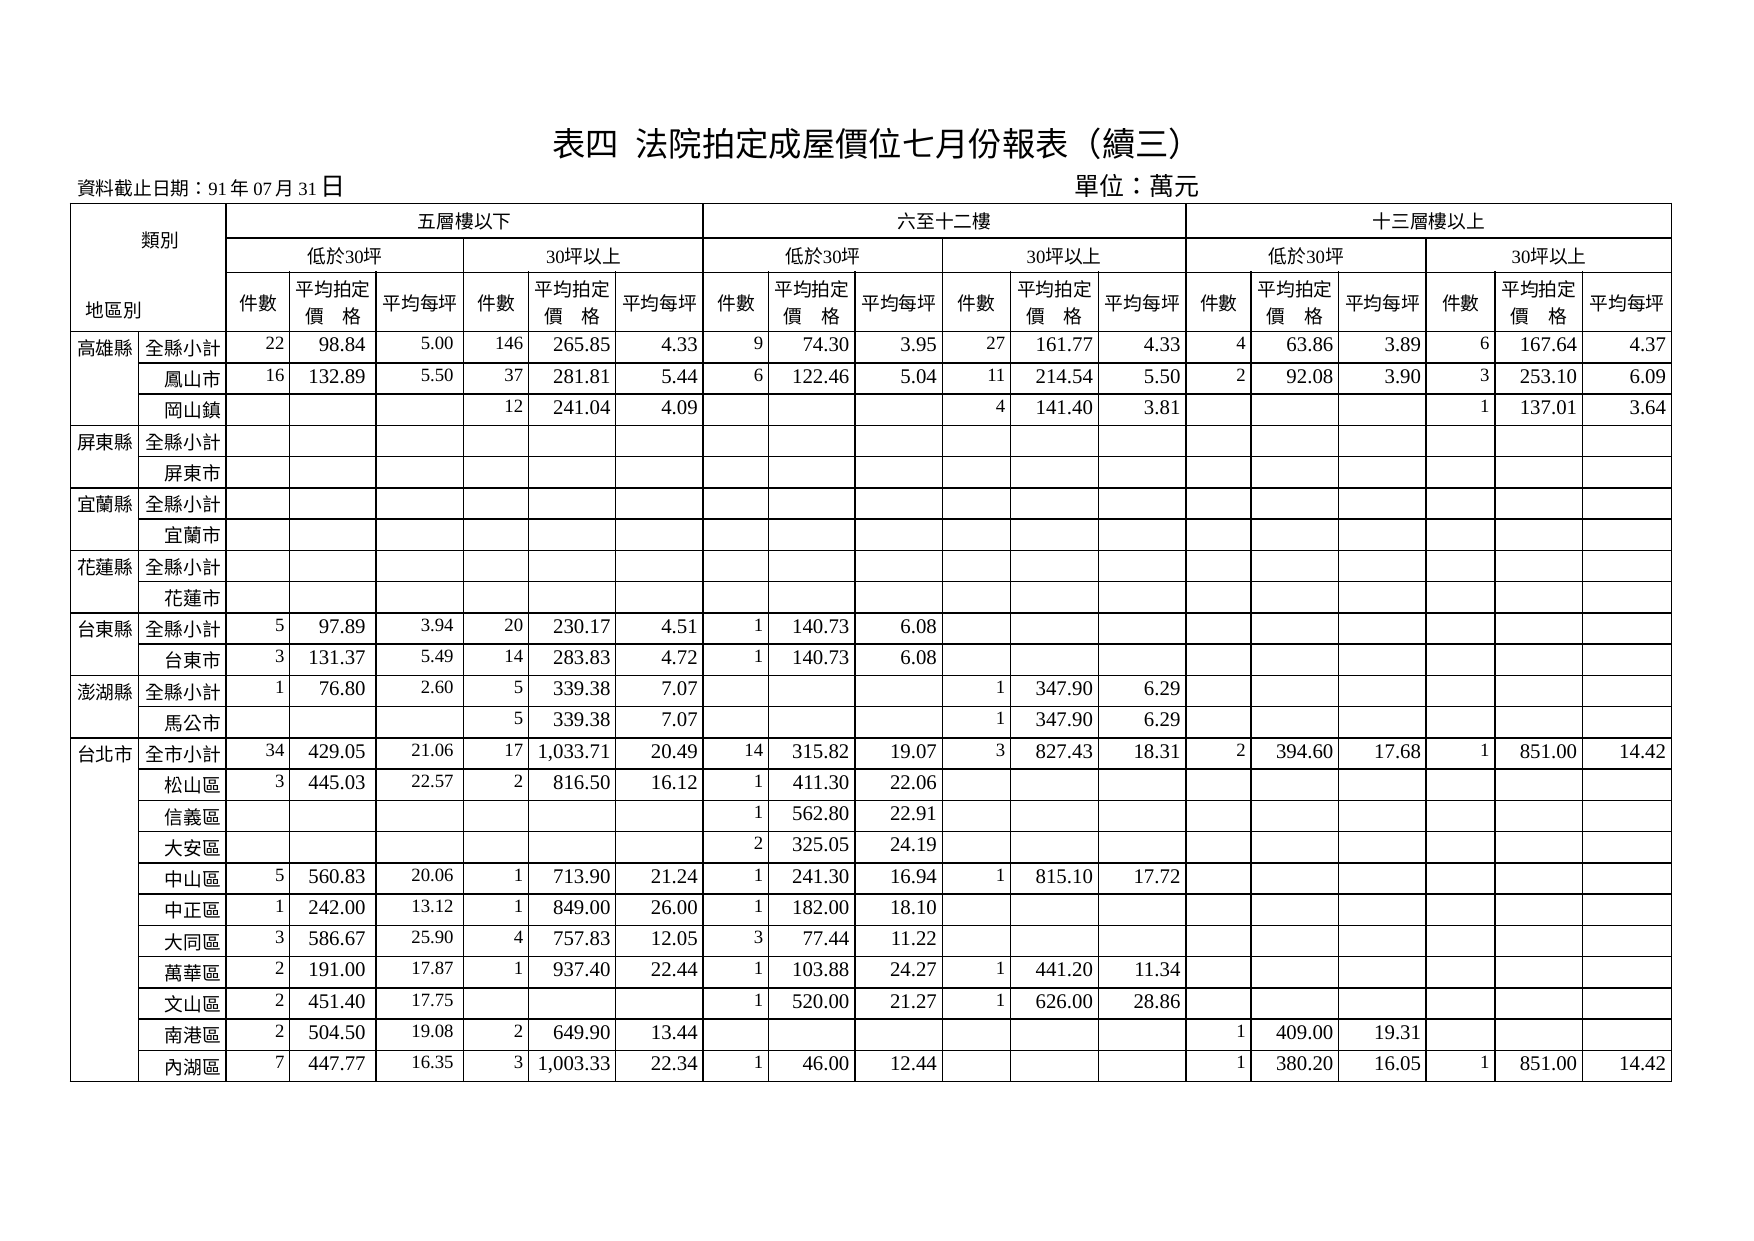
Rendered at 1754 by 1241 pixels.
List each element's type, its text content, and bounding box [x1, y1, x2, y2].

table_cell [1252, 489, 1338, 518]
table_cell [1187, 520, 1250, 549]
table_cell [529, 457, 615, 487]
table_cell 451.40 [290, 989, 375, 1018]
table_cell [290, 707, 375, 737]
table_cell 5 [227, 864, 289, 893]
table_cell 816.50 [529, 770, 615, 799]
table_cell [1252, 707, 1338, 737]
table_cell 高雄縣 [71, 332, 138, 362]
table_cell [529, 551, 615, 581]
table_cell [856, 426, 942, 456]
table_cell [1583, 864, 1671, 893]
table_cell 4.09 [616, 395, 702, 424]
table_cell [71, 1050, 138, 1081]
table_cell 26.00 [616, 895, 702, 924]
table_cell [1583, 551, 1671, 581]
table_cell [1011, 801, 1098, 831]
table_cell 20.06 [377, 864, 463, 893]
table_cell [1583, 520, 1671, 549]
table_cell [290, 489, 375, 518]
table_cell 409.00 [1252, 1020, 1338, 1049]
table_cell [464, 489, 528, 518]
table_cell [1427, 489, 1494, 518]
table_cell 1 [1187, 1051, 1250, 1081]
table_cell [1187, 676, 1250, 706]
table_cell 97.89 [290, 614, 375, 643]
table_cell 1 [704, 614, 768, 643]
table_cell [71, 518, 138, 549]
table_cell 17 [464, 739, 528, 768]
table_cell [1252, 395, 1338, 424]
table_cell 649.90 [529, 1020, 615, 1049]
table_cell 平均拍定價 格 [290, 273, 375, 331]
table_cell 內湖區 [139, 1051, 225, 1081]
table_cell [769, 707, 854, 737]
table_cell 25.90 [377, 926, 463, 956]
table_cell 1 [704, 989, 768, 1018]
table_cell 1,003.33 [529, 1051, 615, 1081]
table_cell 馬公市 [139, 707, 225, 737]
table_cell [1496, 926, 1582, 956]
table_cell [1011, 489, 1098, 518]
table_header 六至十二樓 [704, 204, 1185, 237]
table_cell [1583, 457, 1671, 487]
table_cell [1011, 1051, 1098, 1081]
table_cell 岡山鎮 [139, 395, 225, 424]
table_cell 380.20 [1252, 1051, 1338, 1081]
table_cell 4.72 [616, 645, 702, 674]
table_cell 2 [464, 1020, 528, 1049]
table_cell 3 [227, 770, 289, 799]
table_cell [1427, 520, 1494, 549]
table_cell 17.75 [377, 989, 463, 1018]
table_cell [290, 395, 375, 424]
table_cell 1 [227, 676, 289, 706]
table_cell 827.43 [1011, 739, 1098, 768]
table_cell [71, 862, 138, 893]
table_cell [1011, 520, 1098, 549]
table_cell [1099, 770, 1185, 799]
table_cell 件數 [704, 273, 768, 331]
table_cell [227, 489, 289, 518]
table_cell 1 [464, 895, 528, 924]
table_cell [71, 987, 138, 1018]
table_cell [529, 582, 615, 612]
table_cell 347.90 [1011, 707, 1098, 737]
table_cell [1339, 864, 1425, 893]
table_cell 6 [704, 364, 768, 393]
table_cell 1 [1187, 1020, 1250, 1049]
table_cell [943, 614, 1010, 643]
table_cell [290, 832, 375, 862]
table_cell [1583, 895, 1671, 924]
table_cell 平均每坪 [856, 273, 942, 331]
table_cell [943, 489, 1010, 518]
table_cell 1 [704, 645, 768, 674]
table_cell 24.19 [856, 832, 942, 862]
table_cell 台北市 [71, 739, 138, 768]
table_cell [1583, 1020, 1671, 1049]
table_cell [1187, 426, 1250, 456]
table_cell [464, 832, 528, 862]
table_cell 20 [464, 614, 528, 643]
table_cell 46.00 [769, 1051, 854, 1081]
table_cell 5.00 [377, 332, 463, 362]
table_cell 2 [464, 770, 528, 799]
table_cell 24.27 [856, 957, 942, 987]
table_cell 214.54 [1011, 364, 1098, 393]
table_cell [616, 457, 702, 487]
table_cell [1427, 707, 1494, 737]
table_cell 平均拍定價 格 [1011, 273, 1098, 331]
table_cell [943, 770, 1010, 799]
table_cell [1099, 489, 1185, 518]
table_cell [1011, 770, 1098, 799]
table_cell [1187, 614, 1250, 643]
table_cell 19.07 [856, 739, 942, 768]
table_cell 文山區 [139, 989, 225, 1018]
table_cell 21.06 [377, 739, 463, 768]
table_cell [704, 1020, 768, 1049]
table_cell 27 [943, 332, 1010, 362]
table_cell 14 [464, 645, 528, 674]
table_cell 6.08 [856, 614, 942, 643]
table_cell [227, 707, 289, 737]
table_cell [1099, 582, 1185, 612]
table_cell [1187, 395, 1250, 424]
table_cell [1583, 707, 1671, 737]
table_cell [1252, 895, 1338, 924]
table_cell [529, 832, 615, 862]
table_cell 3.89 [1339, 332, 1425, 362]
table_cell 1 [943, 957, 1010, 987]
table_cell 平均每坪 [377, 273, 463, 331]
table_cell [1252, 989, 1338, 1018]
table_cell 平均拍定價 格 [1252, 273, 1338, 331]
table_cell 2 [227, 957, 289, 987]
table_cell 低於30坪 [227, 239, 463, 271]
table_cell [1339, 801, 1425, 831]
table_cell [1427, 614, 1494, 643]
table_cell [1496, 582, 1582, 612]
table_cell [1187, 770, 1250, 799]
table_cell 4.51 [616, 614, 702, 643]
table_cell 20.49 [616, 739, 702, 768]
table_cell 1,033.71 [529, 739, 615, 768]
table_cell 3 [704, 926, 768, 956]
table_cell [1427, 895, 1494, 924]
table_cell [616, 551, 702, 581]
table_cell [943, 1020, 1010, 1049]
table_cell 30坪以上 [1427, 239, 1671, 271]
table_cell [1496, 770, 1582, 799]
table_cell 325.05 [769, 832, 854, 862]
table_cell [1427, 551, 1494, 581]
table_cell 1 [704, 957, 768, 987]
table_cell [1496, 707, 1582, 737]
table_cell 122.46 [769, 364, 854, 393]
table_cell 件數 [943, 273, 1010, 331]
table_cell [1187, 832, 1250, 862]
table_cell [1339, 489, 1425, 518]
table_cell 167.64 [1496, 332, 1582, 362]
table_cell [1099, 895, 1185, 924]
table_cell 低於30坪 [1187, 239, 1425, 271]
table_cell 626.00 [1011, 989, 1098, 1018]
table_cell 1 [704, 1051, 768, 1081]
table_cell [1011, 426, 1098, 456]
table_cell 315.82 [769, 739, 854, 768]
table_cell [1339, 957, 1425, 987]
table_cell 30坪以上 [464, 239, 702, 271]
table_cell [1187, 864, 1250, 893]
table_cell 大同區 [139, 926, 225, 956]
table_cell 429.05 [290, 739, 375, 768]
table_cell 3.64 [1583, 395, 1671, 424]
table_cell 14 [704, 739, 768, 768]
table_cell 全縣小計 [139, 489, 225, 518]
table_cell 5 [227, 614, 289, 643]
table_cell 2 [704, 832, 768, 862]
table_cell 7.07 [616, 707, 702, 737]
table_cell 140.73 [769, 645, 854, 674]
table_cell 1 [704, 895, 768, 924]
table_cell [856, 520, 942, 549]
table_cell 4 [943, 395, 1010, 424]
table_cell [1339, 582, 1425, 612]
table_cell 3.81 [1099, 395, 1185, 424]
table_cell 851.00 [1496, 739, 1582, 768]
table_cell [1496, 426, 1582, 456]
table_cell 台東縣 [71, 614, 138, 643]
table_cell [71, 925, 138, 956]
table_cell [1187, 551, 1250, 581]
table_cell [1252, 770, 1338, 799]
table_cell 4 [1187, 332, 1250, 362]
table_cell 1 [464, 864, 528, 893]
table_cell [1583, 645, 1671, 674]
table_cell [1099, 832, 1185, 862]
table_cell [769, 457, 854, 487]
table_cell [704, 582, 768, 612]
table_cell 3.90 [1339, 364, 1425, 393]
table_cell [71, 393, 138, 424]
table_cell [1339, 895, 1425, 924]
table_cell 全市小計 [139, 739, 225, 768]
table_cell [227, 801, 289, 831]
table_cell [1496, 1020, 1582, 1049]
table_cell 18.10 [856, 895, 942, 924]
table_cell 98.84 [290, 332, 375, 362]
table_cell [1099, 645, 1185, 674]
table_cell [704, 676, 768, 706]
table_cell 34 [227, 739, 289, 768]
table_cell 12.05 [616, 926, 702, 956]
table_cell [377, 395, 463, 424]
table_cell 平均每坪 [1339, 273, 1425, 331]
table_cell [1339, 520, 1425, 549]
table_cell 242.00 [290, 895, 375, 924]
table_cell 3 [227, 645, 289, 674]
table_cell [377, 489, 463, 518]
table_cell [227, 457, 289, 487]
table_cell [616, 520, 702, 549]
table_cell 4.33 [616, 332, 702, 362]
table_cell [943, 520, 1010, 549]
table_cell [769, 520, 854, 549]
table_cell [1011, 582, 1098, 612]
table_cell 1 [1427, 1051, 1494, 1081]
table_cell 6.29 [1099, 676, 1185, 706]
table_cell 5 [464, 676, 528, 706]
table_cell 92.08 [1252, 364, 1338, 393]
table_cell 14.42 [1583, 1051, 1671, 1081]
table_cell [227, 582, 289, 612]
table_cell [71, 831, 138, 862]
table_cell [1252, 957, 1338, 987]
table_cell [1187, 957, 1250, 987]
table_cell [227, 395, 289, 424]
table_cell 大安區 [139, 832, 225, 862]
table_cell [943, 645, 1010, 674]
table_cell [943, 832, 1010, 862]
table_cell 21.24 [616, 864, 702, 893]
table_cell 6.09 [1583, 364, 1671, 393]
table_cell 241.30 [769, 864, 854, 893]
table_cell [1252, 551, 1338, 581]
table_cell 182.00 [769, 895, 854, 924]
table_cell 1 [227, 895, 289, 924]
table_cell [1252, 457, 1338, 487]
table_cell [1252, 676, 1338, 706]
table_cell [464, 989, 528, 1018]
table_cell [1496, 551, 1582, 581]
table_cell [704, 520, 768, 549]
table_cell [1339, 770, 1425, 799]
table_cell 713.90 [529, 864, 615, 893]
table_cell [769, 395, 854, 424]
table_cell [943, 895, 1010, 924]
table_cell 5.50 [1099, 364, 1185, 393]
table_cell 2 [227, 989, 289, 1018]
table_cell [1339, 426, 1425, 456]
table_cell [1427, 864, 1494, 893]
table_cell [769, 426, 854, 456]
table_cell [71, 768, 138, 799]
table_cell [1496, 895, 1582, 924]
table_cell [1011, 551, 1098, 581]
table_cell 28.86 [1099, 989, 1185, 1018]
table_cell [1339, 926, 1425, 956]
table_cell [1187, 707, 1250, 737]
table_cell 平均拍定價 格 [1496, 273, 1582, 331]
table_cell [943, 457, 1010, 487]
table_cell [464, 520, 528, 549]
table_cell [377, 551, 463, 581]
table_cell [616, 582, 702, 612]
table_cell 全縣小計 [139, 551, 225, 581]
table_cell 中正區 [139, 895, 225, 924]
table_cell 22.44 [616, 957, 702, 987]
table_cell [1252, 614, 1338, 643]
table_cell [1339, 645, 1425, 674]
table_cell 504.50 [290, 1020, 375, 1049]
table_cell 17.87 [377, 957, 463, 987]
table_cell [1583, 801, 1671, 831]
table_cell [1099, 520, 1185, 549]
table_cell [856, 551, 942, 581]
table_cell 137.01 [1496, 395, 1582, 424]
text 資料截止日期：91年07月31日 單位：萬元 [77, 166, 1677, 203]
table_cell 12.44 [856, 1051, 942, 1081]
table_cell [1496, 614, 1582, 643]
table_cell [1099, 551, 1185, 581]
table_cell 131.37 [290, 645, 375, 674]
table_cell [856, 676, 942, 706]
table_cell [1427, 426, 1494, 456]
table_cell [227, 520, 289, 549]
table_cell [704, 707, 768, 737]
table_cell 件數 [1187, 273, 1250, 331]
table_cell 3 [227, 926, 289, 956]
table_cell [290, 582, 375, 612]
table_cell 16 [227, 364, 289, 393]
table_cell 19.08 [377, 1020, 463, 1049]
table_cell 3.94 [377, 614, 463, 643]
table_cell [377, 832, 463, 862]
table_cell 447.77 [290, 1051, 375, 1081]
table_cell [1099, 614, 1185, 643]
table_header 十三層樓以上 [1187, 204, 1671, 237]
table_cell [227, 551, 289, 581]
table_cell [1187, 801, 1250, 831]
table_cell 281.81 [529, 364, 615, 393]
table_cell 萬華區 [139, 957, 225, 987]
table_cell [1496, 864, 1582, 893]
table_cell [1339, 707, 1425, 737]
table_cell 22.06 [856, 770, 942, 799]
table_cell [464, 551, 528, 581]
table_cell [1427, 770, 1494, 799]
table_cell 445.03 [290, 770, 375, 799]
table_cell 低於30坪 [704, 239, 942, 271]
table_cell 21.27 [856, 989, 942, 1018]
table_cell [290, 457, 375, 487]
table_cell 屏東縣 [71, 426, 138, 456]
table_cell [1427, 957, 1494, 987]
table_cell 16.35 [377, 1051, 463, 1081]
table_cell [290, 801, 375, 831]
table_cell 全縣小計 [139, 614, 225, 643]
table_cell 全縣小計 [139, 676, 225, 706]
table_cell [1427, 801, 1494, 831]
table_cell 11.22 [856, 926, 942, 956]
table_cell [856, 1020, 942, 1049]
table_cell [290, 426, 375, 456]
table_cell [377, 426, 463, 456]
table_cell [529, 489, 615, 518]
table_cell 1 [1427, 395, 1494, 424]
table_cell 全縣小計 [139, 332, 225, 362]
table_cell [856, 707, 942, 737]
table_cell 560.83 [290, 864, 375, 893]
table_cell 815.10 [1011, 864, 1098, 893]
table_cell [529, 989, 615, 1018]
table_cell [71, 362, 138, 393]
table_cell 22.91 [856, 801, 942, 831]
table_cell 5.44 [616, 364, 702, 393]
table_cell [1496, 676, 1582, 706]
table_cell [616, 801, 702, 831]
table_cell 5.49 [377, 645, 463, 674]
table_cell 17.72 [1099, 864, 1185, 893]
table_cell 132.89 [290, 364, 375, 393]
table_cell 南港區 [139, 1020, 225, 1049]
table_cell [464, 426, 528, 456]
table_cell [1339, 457, 1425, 487]
table_cell 11 [943, 364, 1010, 393]
table_cell 283.83 [529, 645, 615, 674]
table_cell [1252, 582, 1338, 612]
table_cell [769, 582, 854, 612]
table_cell 30坪以上 [943, 239, 1185, 271]
table_cell 520.00 [769, 989, 854, 1018]
table_cell [1583, 676, 1671, 706]
table_cell [769, 1020, 854, 1049]
table_cell [1583, 426, 1671, 456]
table_cell 241.04 [529, 395, 615, 424]
table_cell 1 [1427, 739, 1494, 768]
table_cell 76.80 [290, 676, 375, 706]
table_cell [1583, 989, 1671, 1018]
table_cell [1496, 645, 1582, 674]
table_cell [464, 457, 528, 487]
table_cell 2 [1187, 739, 1250, 768]
table_cell [227, 832, 289, 862]
table_cell [71, 581, 138, 612]
table_cell 77.44 [769, 926, 854, 956]
table_cell 件數 [227, 273, 289, 331]
table_cell 1 [943, 707, 1010, 737]
table_cell 191.00 [290, 957, 375, 987]
table_cell [1252, 832, 1338, 862]
table_cell 161.77 [1011, 332, 1098, 362]
table_cell [943, 426, 1010, 456]
table_cell 1 [464, 957, 528, 987]
table_cell [290, 551, 375, 581]
table_cell [1252, 426, 1338, 456]
table_cell 4.33 [1099, 332, 1185, 362]
table_cell [377, 707, 463, 737]
table_cell [377, 520, 463, 549]
table_cell [1187, 989, 1250, 1018]
table_cell 14.42 [1583, 739, 1671, 768]
table_cell [1187, 489, 1250, 518]
table_cell [1339, 551, 1425, 581]
table_cell [1187, 457, 1250, 487]
table_cell [1099, 457, 1185, 487]
table_cell 全縣小計 [139, 426, 225, 456]
table_cell 13.44 [616, 1020, 702, 1049]
table_cell [1583, 957, 1671, 987]
table_cell 1 [704, 770, 768, 799]
table_cell 37 [464, 364, 528, 393]
table_cell [616, 426, 702, 456]
table_cell 16.05 [1339, 1051, 1425, 1081]
table_cell [1099, 1051, 1185, 1081]
table_cell [1252, 645, 1338, 674]
table_cell [1427, 832, 1494, 862]
table_cell 22.34 [616, 1051, 702, 1081]
table_cell [769, 676, 854, 706]
table_cell 3 [943, 739, 1010, 768]
table_cell [529, 426, 615, 456]
table_cell [769, 551, 854, 581]
table_cell 平均每坪 [1099, 273, 1185, 331]
table_cell [943, 582, 1010, 612]
table_cell 562.80 [769, 801, 854, 831]
table_cell [856, 489, 942, 518]
table_cell 平均拍定價 格 [529, 273, 615, 331]
table_cell [529, 520, 615, 549]
table_cell [1252, 926, 1338, 956]
table_cell [1099, 801, 1185, 831]
table_cell [1099, 426, 1185, 456]
table_cell [1496, 957, 1582, 987]
table_cell [227, 426, 289, 456]
table_cell 339.38 [529, 707, 615, 737]
table_cell [856, 395, 942, 424]
table_cell [1187, 895, 1250, 924]
table_cell [616, 832, 702, 862]
table_cell [1583, 582, 1671, 612]
table_cell [71, 456, 138, 487]
table_cell 146 [464, 332, 528, 362]
table_cell 2 [1187, 364, 1250, 393]
table_cell [1496, 832, 1582, 862]
table_cell 鳳山市 [139, 364, 225, 393]
table_cell [1011, 614, 1098, 643]
table_cell 16.12 [616, 770, 702, 799]
table_cell [1339, 832, 1425, 862]
table_cell [616, 989, 702, 1018]
table_cell 屏東市 [139, 457, 225, 487]
table_cell [1427, 926, 1494, 956]
table_cell 6 [1427, 332, 1494, 362]
table_cell 16.94 [856, 864, 942, 893]
table_cell 757.83 [529, 926, 615, 956]
table_cell 5.50 [377, 364, 463, 393]
table_cell [1011, 895, 1098, 924]
table_cell 花蓮縣 [71, 551, 138, 581]
table_cell 347.90 [1011, 676, 1098, 706]
table_cell [377, 582, 463, 612]
table_cell [71, 893, 138, 924]
table_cell [1339, 614, 1425, 643]
table_cell [1427, 457, 1494, 487]
table_cell [71, 956, 138, 987]
table_cell [704, 551, 768, 581]
table_cell [943, 801, 1010, 831]
table_cell 平均拍定價 格 [769, 273, 854, 331]
table_cell 4.37 [1583, 332, 1671, 362]
table_cell [1583, 832, 1671, 862]
table_cell 台東市 [139, 645, 225, 674]
table_cell 6.29 [1099, 707, 1185, 737]
table_cell [1187, 582, 1250, 612]
table_cell [1583, 614, 1671, 643]
table_cell [1011, 1020, 1098, 1049]
table_cell 63.86 [1252, 332, 1338, 362]
table_cell 74.30 [769, 332, 854, 362]
table_cell [1427, 645, 1494, 674]
table_cell 7.07 [616, 676, 702, 706]
table_cell [704, 457, 768, 487]
table_cell 17.68 [1339, 739, 1425, 768]
table_cell [1011, 926, 1098, 956]
table_cell 信義區 [139, 801, 225, 831]
table_cell [1252, 801, 1338, 831]
table_cell 4 [464, 926, 528, 956]
table_cell [1187, 645, 1250, 674]
table_cell 件數 [464, 273, 528, 331]
table_cell [1427, 989, 1494, 1018]
table_cell [1011, 645, 1098, 674]
table_cell 3 [464, 1051, 528, 1081]
table_cell 103.88 [769, 957, 854, 987]
table_cell [71, 706, 138, 737]
table_cell 22 [227, 332, 289, 362]
table_cell [1583, 770, 1671, 799]
table_cell 3.95 [856, 332, 942, 362]
table_cell 平均每坪 [1583, 273, 1671, 331]
table_cell 937.40 [529, 957, 615, 987]
table_cell [1583, 926, 1671, 956]
text 表四 法院拍定成屋價位七月份報表（續三） [77, 118, 1677, 166]
table_cell [1252, 520, 1338, 549]
table_cell [1099, 1020, 1185, 1049]
table_cell 1 [943, 864, 1010, 893]
table_cell [1099, 926, 1185, 956]
table_cell [377, 801, 463, 831]
table_cell 松山區 [139, 770, 225, 799]
table_cell 3 [1427, 364, 1494, 393]
table_cell [1583, 489, 1671, 518]
table_cell 851.00 [1496, 1051, 1582, 1081]
table_cell 586.67 [290, 926, 375, 956]
table_cell [1496, 520, 1582, 549]
table_cell [1339, 676, 1425, 706]
table_cell [769, 489, 854, 518]
table_cell [1339, 395, 1425, 424]
table_header 類別 地區別 [71, 204, 225, 331]
table_cell 411.30 [769, 770, 854, 799]
table_cell [1496, 989, 1582, 1018]
table_cell 265.85 [529, 332, 615, 362]
table_cell [704, 489, 768, 518]
table_cell 宜蘭市 [139, 520, 225, 549]
table_cell [704, 395, 768, 424]
table_cell 件數 [1427, 273, 1494, 331]
table_cell 141.40 [1011, 395, 1098, 424]
table_cell [856, 457, 942, 487]
table_cell 6.08 [856, 645, 942, 674]
table_cell [1339, 989, 1425, 1018]
table_cell 澎湖縣 [71, 676, 138, 706]
table_cell 13.12 [377, 895, 463, 924]
table_cell 1 [704, 864, 768, 893]
table_cell 394.60 [1252, 739, 1338, 768]
table_cell [1427, 676, 1494, 706]
table_cell 平均每坪 [616, 273, 702, 331]
table_cell 441.20 [1011, 957, 1098, 987]
table_cell [1011, 832, 1098, 862]
table_cell [71, 1018, 138, 1049]
table_cell [71, 800, 138, 831]
table_cell [1252, 864, 1338, 893]
table_cell [1496, 457, 1582, 487]
table_cell [856, 582, 942, 612]
table_cell 5 [464, 707, 528, 737]
table_cell [71, 643, 138, 674]
table_cell [704, 426, 768, 456]
table_cell [529, 801, 615, 831]
table_cell [1496, 801, 1582, 831]
table_cell [1496, 489, 1582, 518]
table_cell [464, 801, 528, 831]
table_cell 5.04 [856, 364, 942, 393]
table_cell 中山區 [139, 864, 225, 893]
table_cell [1011, 457, 1098, 487]
table_cell 花蓮市 [139, 582, 225, 612]
table_cell [290, 520, 375, 549]
table_cell 22.57 [377, 770, 463, 799]
table_cell 1 [943, 989, 1010, 1018]
table_cell [616, 489, 702, 518]
table_cell 2.60 [377, 676, 463, 706]
table_cell [1427, 1020, 1494, 1049]
table_cell [1187, 926, 1250, 956]
table_cell 宜蘭縣 [71, 489, 138, 518]
table_cell 1 [943, 676, 1010, 706]
table_cell 18.31 [1099, 739, 1185, 768]
table_cell 1 [704, 801, 768, 831]
table_cell 339.38 [529, 676, 615, 706]
table_header 五層樓以下 [227, 204, 702, 237]
table_cell 140.73 [769, 614, 854, 643]
table_cell 253.10 [1496, 364, 1582, 393]
table_cell 230.17 [529, 614, 615, 643]
table_cell 11.34 [1099, 957, 1185, 987]
table_cell 849.00 [529, 895, 615, 924]
table_cell [943, 926, 1010, 956]
table_cell [464, 582, 528, 612]
table_cell 9 [704, 332, 768, 362]
table_cell [1427, 582, 1494, 612]
table_cell [943, 551, 1010, 581]
table_cell [943, 1051, 1010, 1081]
table_cell 19.31 [1339, 1020, 1425, 1049]
table_cell 12 [464, 395, 528, 424]
table_cell 2 [227, 1020, 289, 1049]
table_cell 7 [227, 1051, 289, 1081]
table_cell [377, 457, 463, 487]
